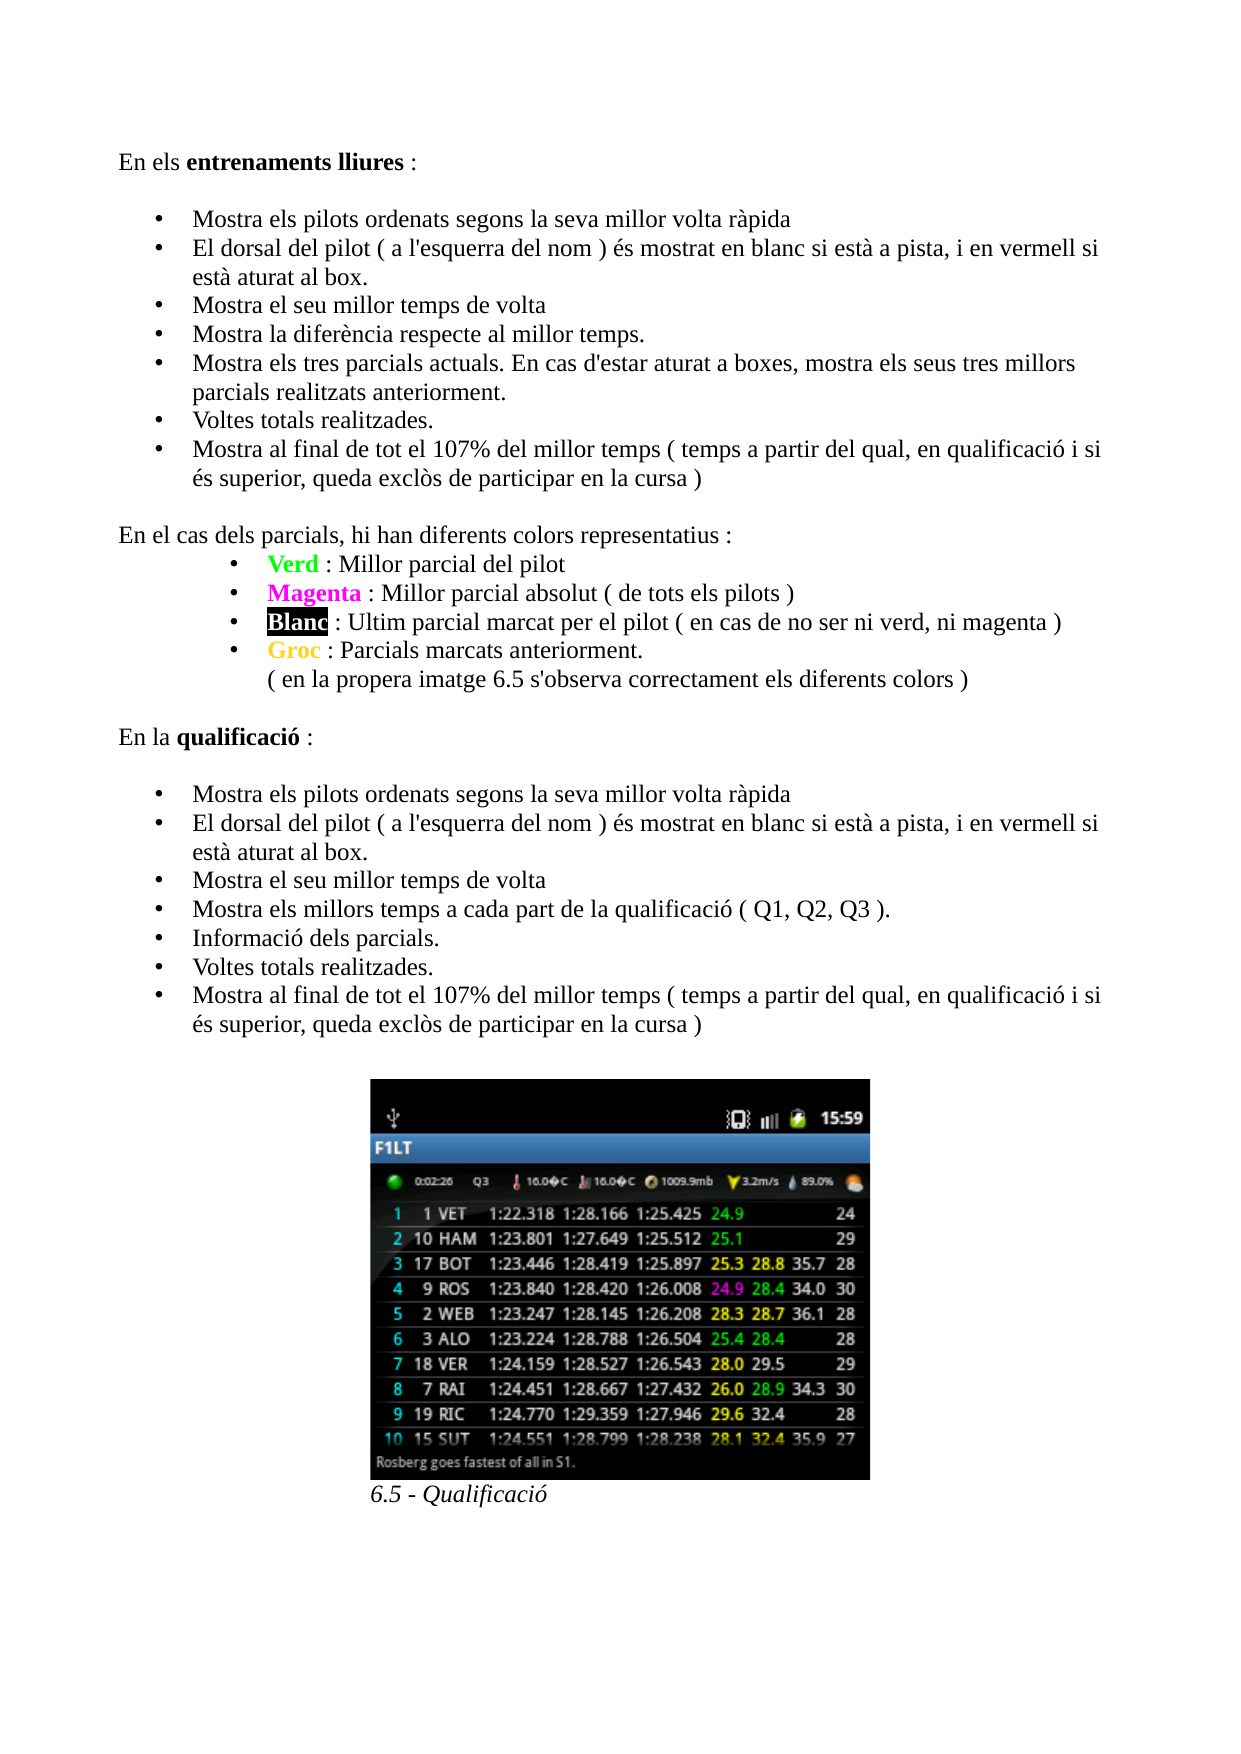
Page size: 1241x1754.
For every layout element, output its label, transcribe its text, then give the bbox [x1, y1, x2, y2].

list Mostra el seu millor temps de volta [154, 866, 1122, 894]
list Informació dels parcials. [154, 923, 1122, 952]
list Mostra al final de tot el 107% del millor temps ( temps a partir del qual, en qualificació i si és superior, queda exclòs de participar en la cursa ) [154, 434, 1122, 492]
list Mostra el seu millor temps de volta [154, 291, 1122, 319]
list Mostra els pilots ordenats segons la seva millor volta ràpida [154, 204, 1122, 233]
list Voltes totals realitzades. [154, 952, 1122, 981]
list Magenta : Millor parcial absolut ( de tots els pilots ) [229, 578, 1122, 607]
text 6.5 - Qualificació [370, 1480, 870, 1508]
list Mostra els tres parcials actuals. En cas d'estar aturat a boxes, mostra els seus tres millors parcials realitzats anteriorment. [154, 348, 1122, 406]
list El dorsal del pilot ( a l'esquerra del nom ) és mostrat en blanc si està a pista, i en vermell si està aturat al box. [154, 233, 1122, 291]
text En la qualificació : [118, 722, 1122, 751]
list Verd : Millor parcial del pilot [229, 549, 1122, 578]
picture [370, 1079, 871, 1480]
list El dorsal del pilot ( a l'esquerra del nom ) és mostrat en blanc si està a pista, i en vermell si està aturat al box. [154, 808, 1122, 866]
list Mostra al final de tot el 107% del millor temps ( temps a partir del qual, en qualificació i si és superior, queda exclòs de participar en la cursa ) [154, 981, 1122, 1038]
list Voltes totals realitzades. [154, 406, 1122, 434]
list ( en la propera imatge 6.5 s'observa correctament els diferents colors ) [229, 664, 1122, 693]
list Mostra els pilots ordenats segons la seva millor volta ràpida [154, 779, 1122, 808]
list Blanc : Ultim parcial marcat per el pilot ( en cas de no ser ni verd, ni magenta ) [229, 607, 1122, 636]
text En els entrenaments lliures : [118, 147, 1122, 176]
list Groc : Parcials marcats anteriorment. [229, 636, 1122, 664]
list Mostra la diferència respecte al millor temps. [154, 319, 1122, 348]
list Mostra els millors temps a cada part de la qualificació ( Q1, Q2, Q3 ). [154, 894, 1122, 923]
text En el cas dels parcials, hi han diferents colors representatius : [118, 521, 1122, 549]
